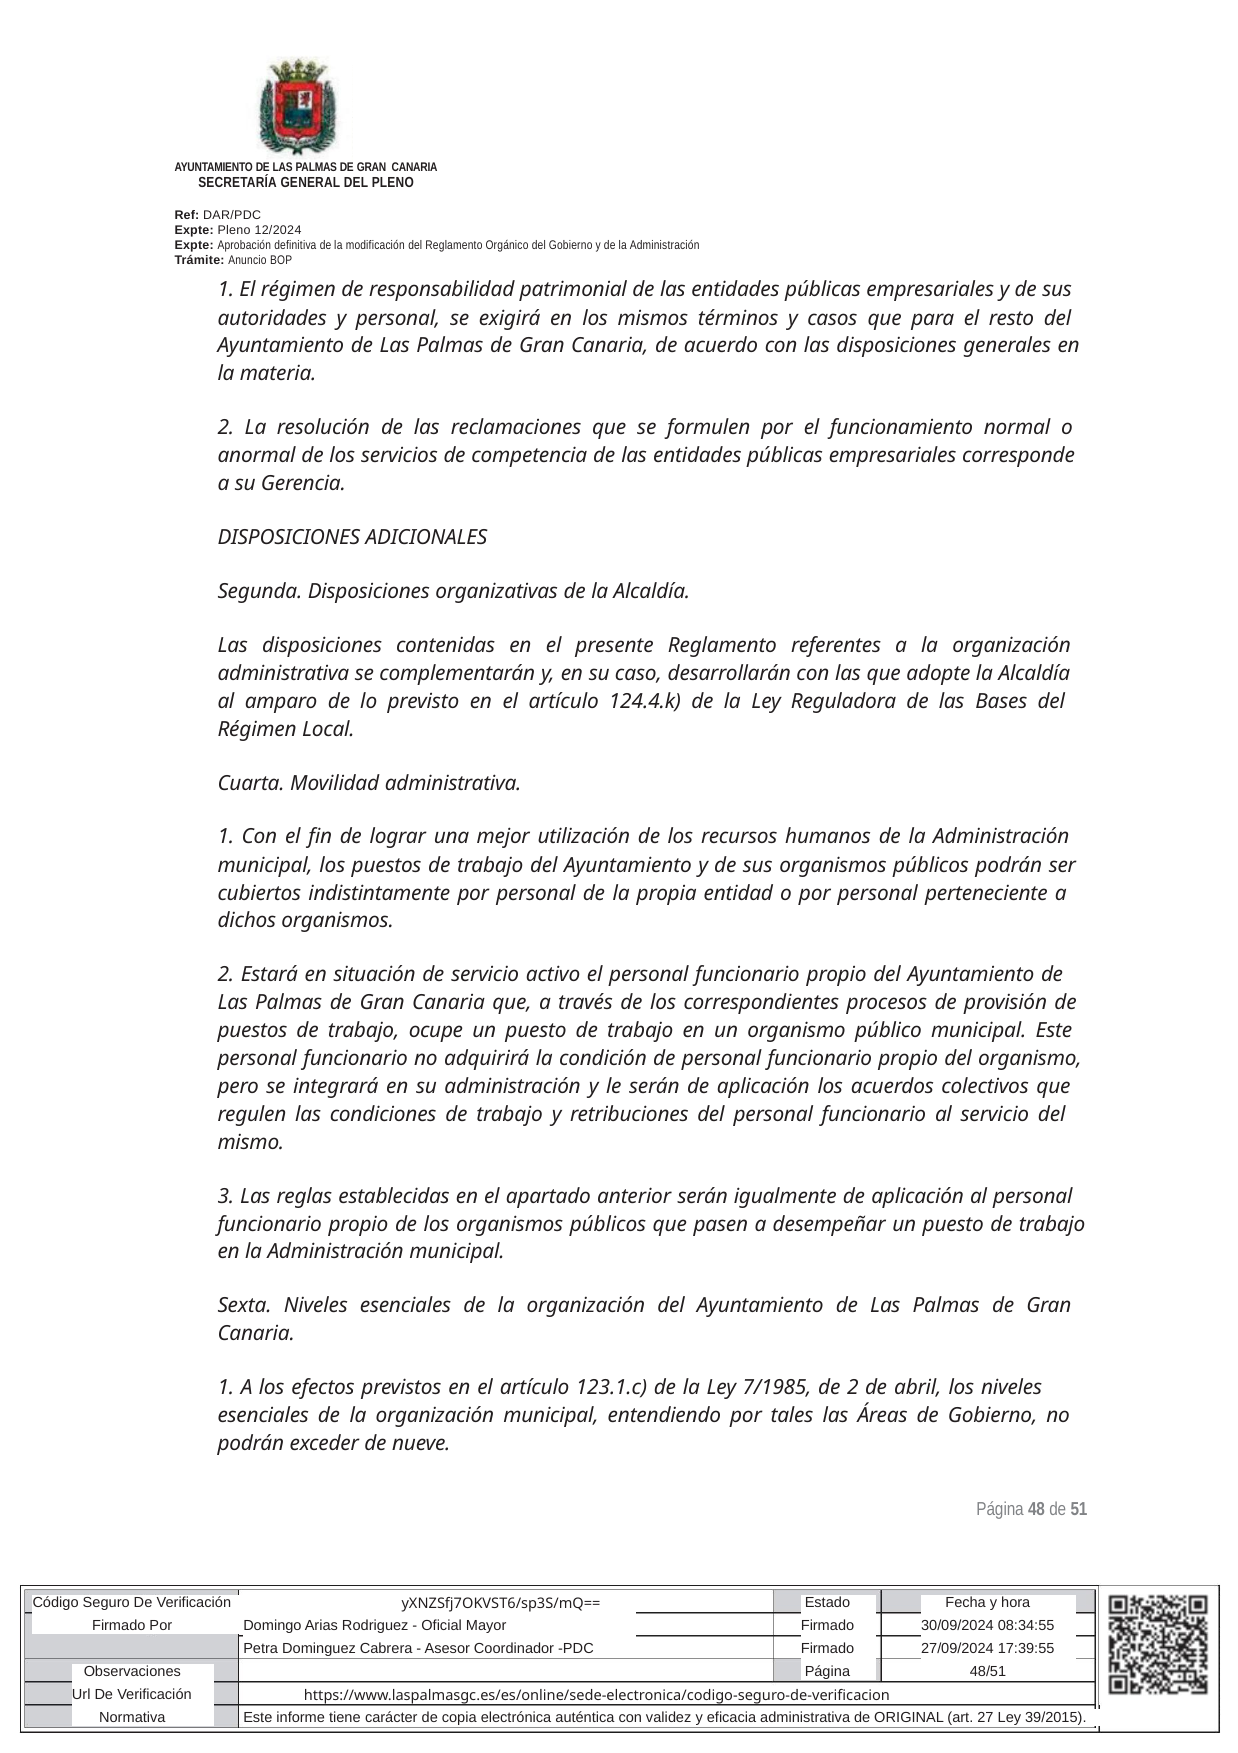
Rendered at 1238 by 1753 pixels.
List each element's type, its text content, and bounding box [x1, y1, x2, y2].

text dichos organismos. [217, 909, 1113, 933]
text la materia. [217, 362, 1112, 386]
text 1. Con el fin de lograr una mejor utilización de los recursos humanos de la Administración [217, 825, 1112, 849]
text Régimen Local. [217, 717, 1112, 741]
text Cuarta. Movilidad administrativa. [217, 771, 556, 795]
text anormal de los servicios de competencia de las entidades públicas empresariales corresponde [217, 444, 1112, 467]
text mismo. [217, 1130, 1112, 1154]
text AYUNTAMIENTO DE LAS PALMAS DE GRAN CANARIA [174, 160, 462, 174]
text Firmado Por [92, 1618, 243, 1634]
text SECRETARÍA GENERAL DEL PLENO [198, 174, 462, 191]
text Firmado [801, 1618, 876, 1634]
text 3. Las reglas establecidas en el apartado anterior serán igualmente de aplicación al personal [217, 1184, 1112, 1208]
text Código Seguro De Verificación [32, 1595, 257, 1611]
text a su Gerencia. [217, 472, 1112, 495]
text DISPOSICIONES ADICIONALES [217, 525, 502, 549]
text Segunda. Disposiciones organizativas de la Alcaldía. [217, 579, 721, 603]
text en la Administración municipal. [217, 1240, 1113, 1264]
text 2. La resolución de las reclamaciones que se formulen por el funcionamiento normal o [217, 416, 1112, 439]
text administrativa se complementarán y, en su caso, desarrollarán con las que adopte la Alcaldía [217, 661, 1112, 685]
text 2. Estará en situación de servicio activo el personal funcionario propio del Ayuntamiento de [217, 962, 1112, 986]
text personal funcionario no adquirirá la condición de personal funcionario propio del organismo, [217, 1046, 1112, 1070]
text 30/09/2024 08:34:55 [921, 1618, 1076, 1634]
text Domingo Arias Rodriguez - Oficial Mayor [243, 1618, 636, 1634]
text Trámite: Anuncio BOP [174, 253, 726, 268]
text Firmado [801, 1641, 876, 1657]
text Fecha y hora [945, 1595, 1076, 1611]
text Página [804, 1664, 876, 1680]
text Expte: Aprobación definitiva de la modificación del Reglamento Orgánico del Gobierno y de la Administración [174, 238, 726, 253]
text Petra Dominguez Cabrera - Asesor Coordinador -PDC [243, 1641, 636, 1657]
text 48/51 [969, 1664, 1076, 1680]
text 27/09/2024 17:39:55 [921, 1641, 1076, 1657]
text Estado [804, 1595, 876, 1611]
text Canaria. [217, 1322, 1112, 1346]
text 1. El régimen de responsabilidad patrimonial de las entidades públicas empresariales y de sus [217, 278, 1112, 302]
text Página 48 de 51 [976, 1498, 1112, 1519]
text Observaciones [83, 1664, 214, 1680]
text yXNZSfj7OKVST6/sp3S/mQ== [401, 1598, 636, 1611]
text Sexta. Niveles esenciales de la organización del Ayuntamiento de Las Palmas de Gran [217, 1294, 1112, 1317]
text regulen las condiciones de trabajo y retribuciones del personal funcionario al servicio del [217, 1102, 1112, 1126]
text https://www.laspalmasgc.es/es/online/sede-electronica/codigo-seguro-de-verificacion [304, 1689, 1055, 1703]
text Expte: Pleno 12/2024 [174, 223, 321, 238]
text Url De Verificación [72, 1687, 214, 1703]
text puestos de trabajo, ocupe un puesto de trabajo en un organismo público municipal. Este [217, 1018, 1112, 1042]
text Ayuntamiento de Las Palmas de Gran Canaria, de acuerdo con las disposiciones generales en [217, 334, 1112, 358]
text 1. A los efectos previstos en el artículo 123.1.c) de la Ley 7/1985, de 2 de abril, los niveles [217, 1376, 1112, 1399]
text Normativa [99, 1709, 214, 1726]
text Las Palmas de Gran Canaria que, a través de los correspondientes procesos de provisión de [217, 991, 1112, 1014]
text municipal, los puestos de trabajo del Ayuntamiento y de sus organismos públicos podrán ser [217, 853, 1113, 877]
text pero se integrará en su administración y le serán de aplicación los acuerdos colectivos que [217, 1074, 1112, 1098]
text Las disposiciones contenidas en el presente Reglamento referentes a la organización [217, 633, 1112, 657]
text al amparo de lo previsto en el artículo 124.4.k) de la Ley Reguladora de las Bases del [217, 689, 1112, 713]
text autoridades y personal, se exigirá en los mismos términos y casos que para el resto del [217, 306, 1112, 330]
text Ref: DAR/PDC [174, 208, 321, 223]
text cubiertos indistintamente por personal de la propia entidad o por personal perteneciente a [217, 881, 1113, 905]
text Este informe tiene carácter de copia electrónica auténtica con validez y eficacia administrativa de ORIGINAL (art. 27 Ley 39/2015). [243, 1709, 1113, 1726]
text funcionario propio de los organismos públicos que pasen a desempeñar un puesto de trabajo [217, 1212, 1113, 1236]
text esenciales de la organización municipal, entendiendo por tales las Áreas de Gobierno, no [217, 1404, 1112, 1428]
text podrán exceder de nueve. [217, 1432, 1112, 1456]
